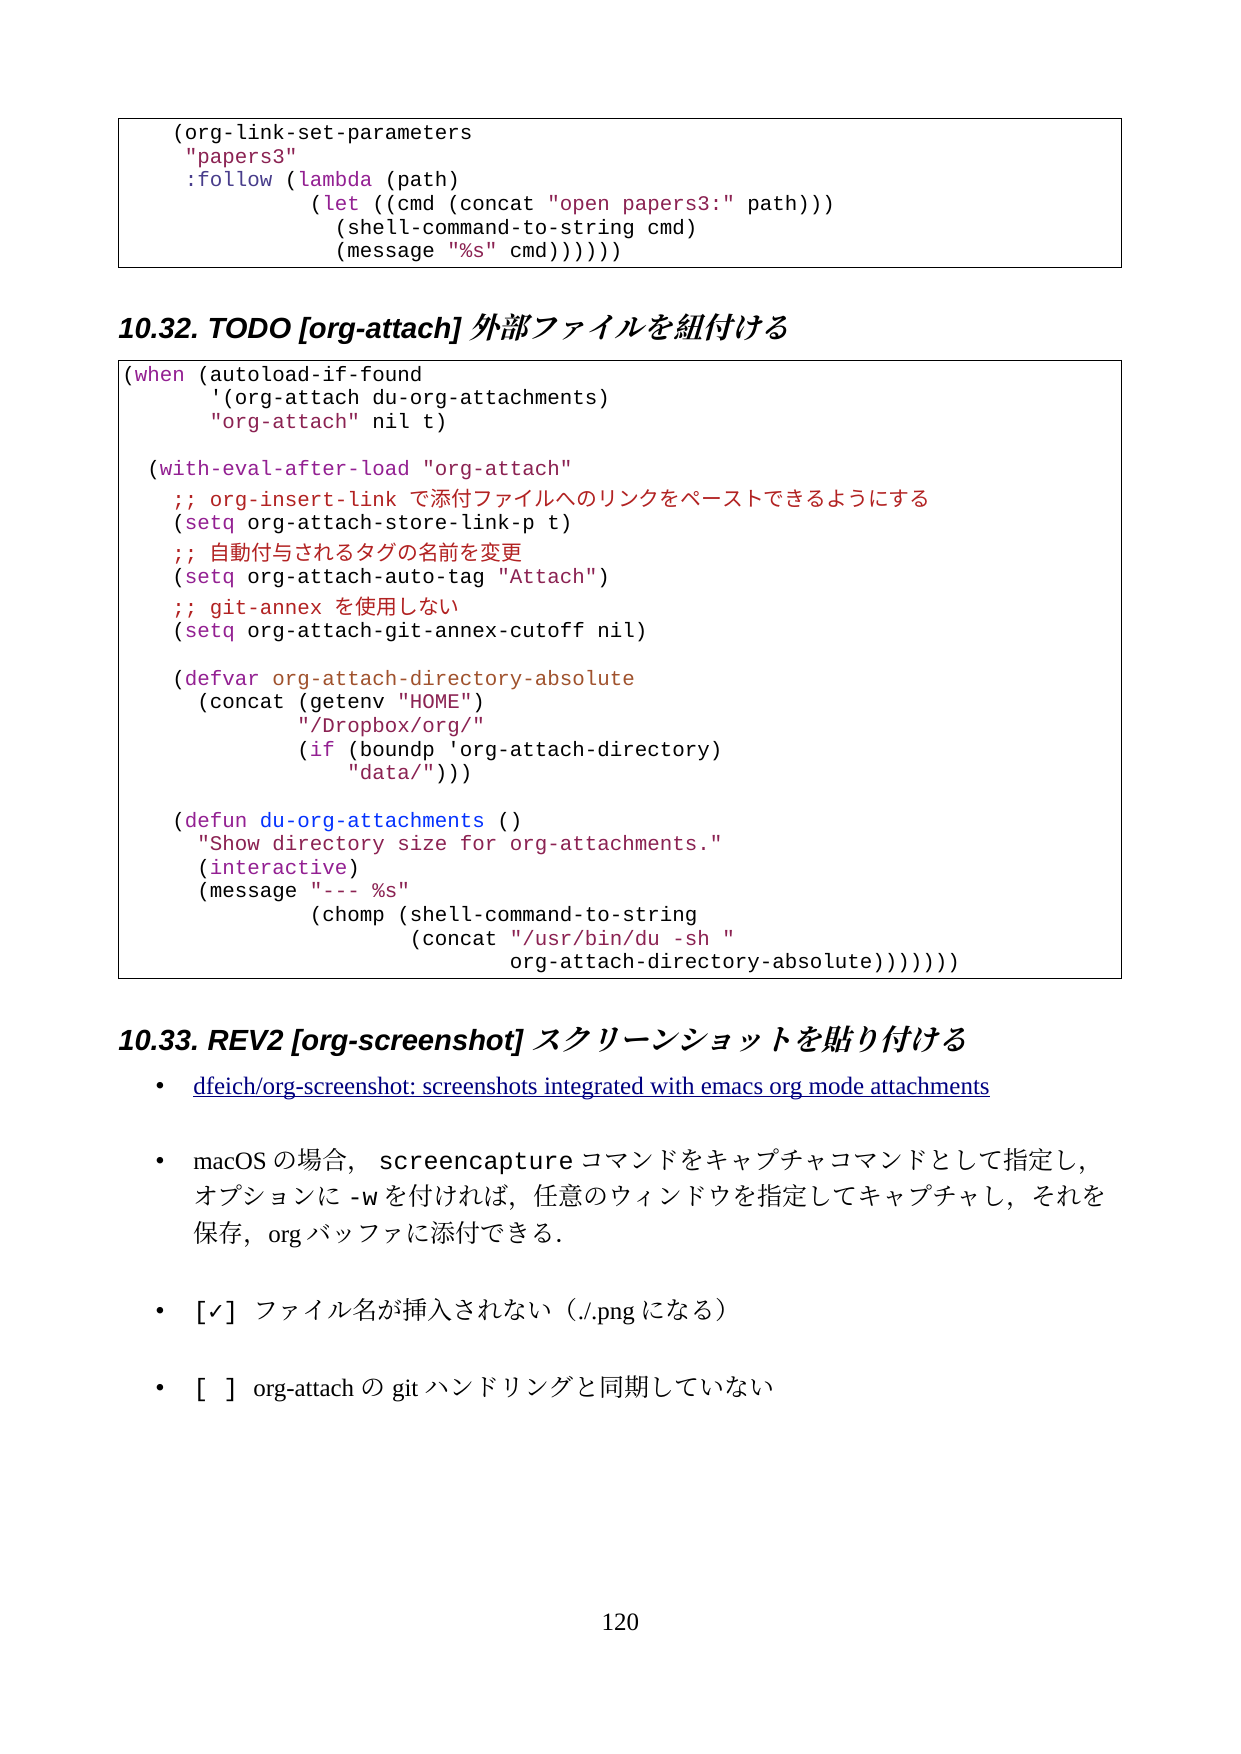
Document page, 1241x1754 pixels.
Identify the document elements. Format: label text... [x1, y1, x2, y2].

text :follow (lambda (path) [119, 165, 1121, 189]
subtitle REV2 [org-screenshot] スクリーンショットを貼り付ける [118, 1016, 1122, 1058]
text '(org-attach du-org-attachments) [119, 383, 1121, 407]
subtitle TODO [org-attach] 外部ファイルを紐付ける [118, 305, 1122, 347]
text "org-attach" nil t) [119, 407, 1121, 431]
text (shell-command-to-string cmd) [119, 213, 1121, 236]
text ;; org-insert-link で添付ファイルへのリンクをペーストできるようにする [119, 478, 1121, 508]
text (message "--- %s" [119, 877, 1121, 900]
list dfeich/org-screenshot: screenshots integrated with emacs org mode attachments [156, 1071, 1122, 1128]
text (when (autoload-if-found [119, 361, 1121, 383]
text "Show directory size for org-attachments." [119, 829, 1121, 853]
text (concat "/usr/bin/du -sh " [119, 924, 1121, 947]
text (chomp (shell-command-to-string [119, 900, 1121, 924]
text ;; git-annex を使用しない [119, 586, 1121, 616]
text "/Dropbox/org/" [119, 711, 1121, 735]
text (concat (getenv "HOME") [119, 687, 1121, 711]
text ;; 自動付与されるタグの名前を変更 [119, 532, 1121, 562]
text (interactive) [119, 853, 1121, 877]
list [ ] org-attach の git ハンドリングと同期していない [156, 1368, 1122, 1433]
text (setq org-attach-git-annex-cutoff nil) [119, 616, 1121, 640]
text (org-link-set-parameters [119, 119, 1121, 142]
text (let ((cmd (concat "open papers3:" path))) [119, 189, 1121, 213]
text (defvar org-attach-directory-absolute [119, 664, 1121, 687]
text (setq org-attach-store-link-p t) [119, 508, 1121, 532]
list [✓] ファイル名が挿入されない（./.pngになる） [156, 1291, 1122, 1356]
text "papers3" [119, 142, 1121, 165]
text (if (boundp 'org-attach-directory) [119, 735, 1121, 758]
text (with-eval-after-load "org-attach" [119, 454, 1121, 478]
text (message "%s" cmd)))))) [119, 236, 1121, 267]
text (setq org-attach-auto-tag "Attach") [119, 562, 1121, 586]
list macOSの場合， screencapture コマンドをキャプチャコマンドとして指定し，オプションに -w を付ければ，任意のウィンドウを指定してキャプチャし，それを保存，orgバッファに添付できる． [156, 1141, 1122, 1278]
text org-attach-directory-absolute))))))) [119, 947, 1121, 978]
text "data/"))) [119, 758, 1121, 782]
text (defun du-org-attachments () [119, 806, 1121, 829]
